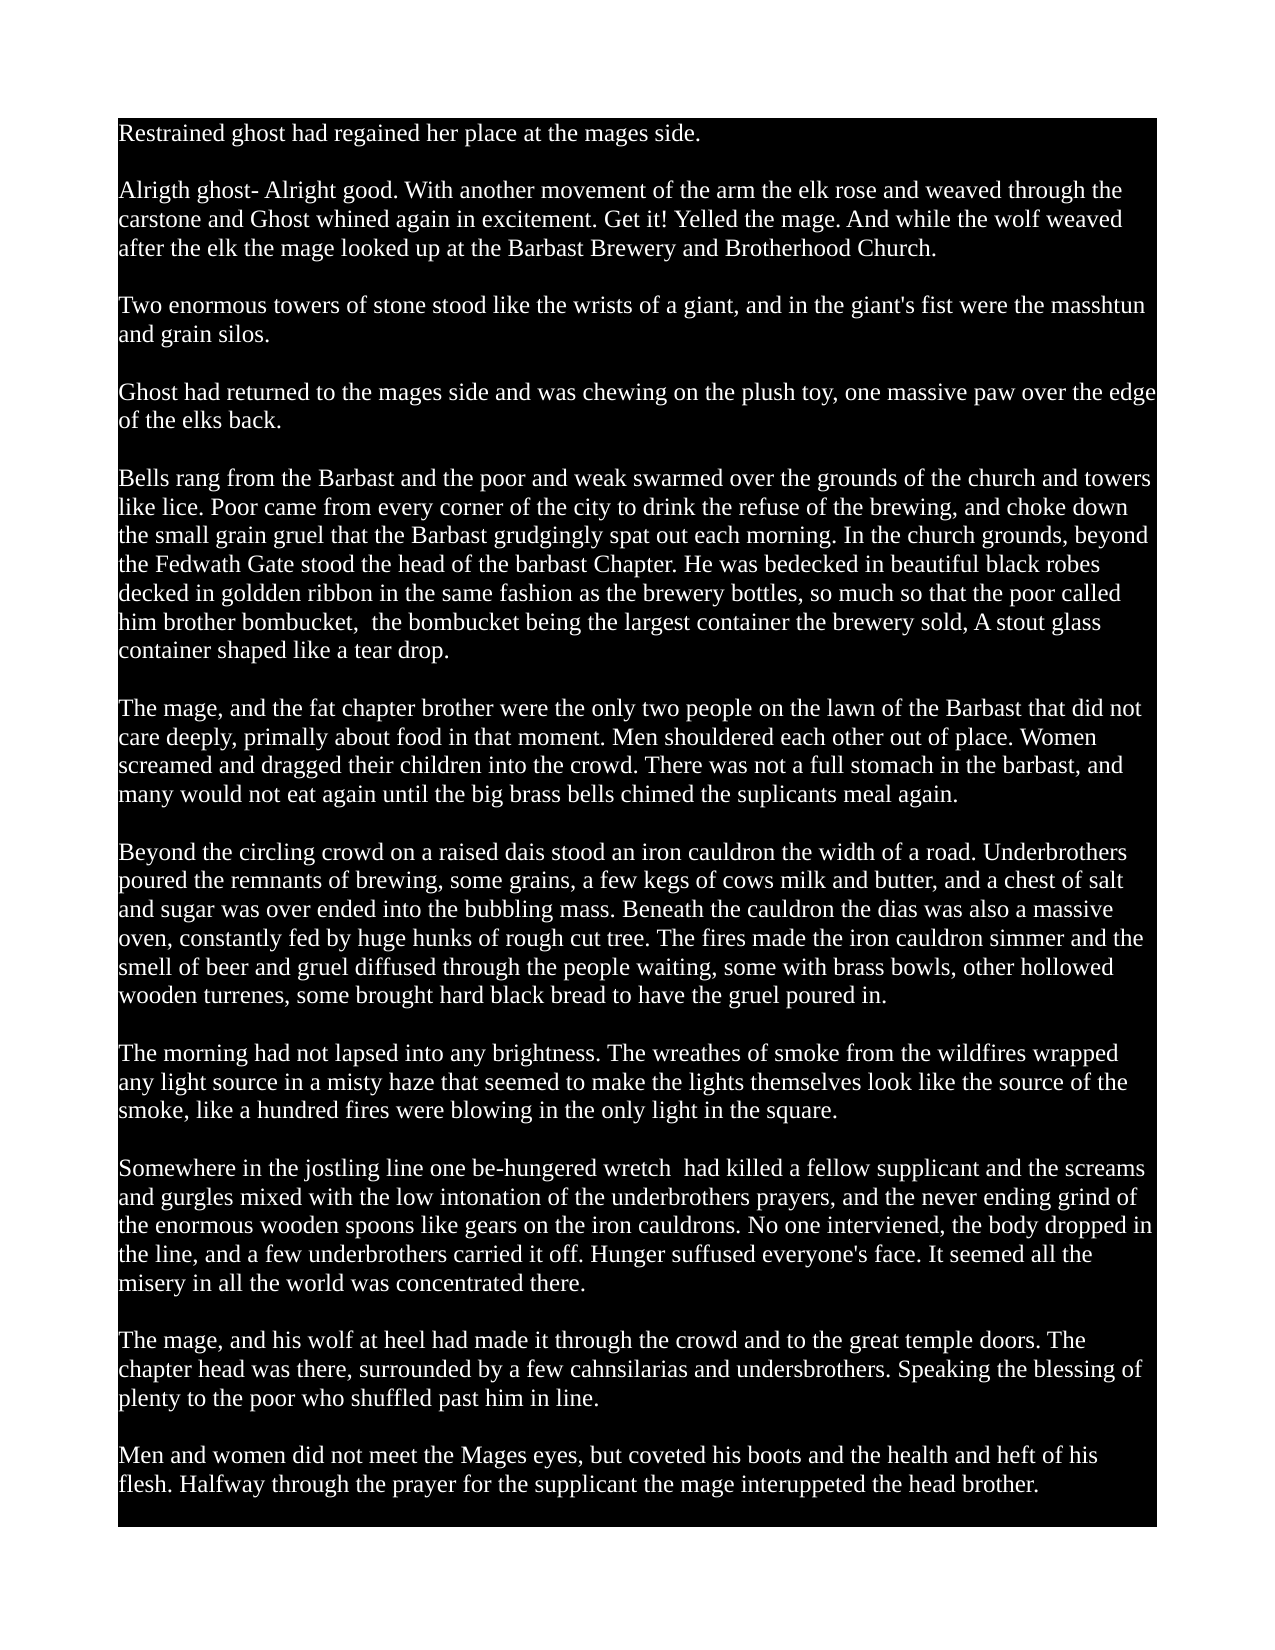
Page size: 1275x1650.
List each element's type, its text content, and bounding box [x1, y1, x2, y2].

text Bells rang from the Barbast and the poor and weak swarmed over the grounds of the church and towers like lice. Poor came from every corner of the city to drink the refuse of the brewing, and choke down the small grain gruel that the Barbast grudgingly spat out each morning. In the church grounds, beyond the Fedwath Gate stood the head of the barbast Chapter. He was bedecked in beautiful black robes decked in goldden ribbon in the same fashion as the brewery bottles, so much so that the poor called him brother bombucket, the bombucket being the largest container the brewery sold, A stout glass container shaped like a tear drop. The mage, and the fat chapter brother were the only two people on the lawn of the Barbast that did not care deeply, primally about food in that moment. Men shouldered each other out of place. Women screamed and dragged their children into the crowd. There was not a full stomach in the barbast, and many would not eat again until the big brass bells chimed the suplicants meal again. [118, 463, 1157, 808]
text Ghost had returned to the mages side and was chewing on the plush toy, one massive paw over the edge of the elks back. [118, 377, 1157, 434]
text Beyond the circling crowd on a raised dais stood an iron cauldron the width of a road. Underbrothers poured the remnants of brewing, some grains, a few kegs of cows milk and butter, and a chest of salt and sugar was over ended into the bubbling mass. Beneath the cauldron the dias was also a massive oven, constantly fed by huge hunks of rough cut tree. The fires made the iron cauldron simmer and the smell of beer and gruel diffused through the people waiting, some with brass bowls, other hollowed wooden turrenes, some brought hard black bread to have the gruel poured in. The morning had not lapsed into any brightness. The wreathes of smoke from the wildfires wrapped any light source in a misty haze that seemed to make the lights themselves look like the source of the smoke, like a hundred fires were blowing in the only light in the square. Somewhere in the jostling line one be-hungered wretch had killed a fellow supplicant and the screams and gurgles mixed with the low intonation of the underbrothers prayers, and the never ending grind of the enormous wooden spoons like gears on the iron cauldrons. No one interviened, the body dropped in the line, and a few underbrothers carried it off. Hunger suffused everyone's face. It seemed all the misery in all the world was concentrated there. The mage, and his wolf at heel had made it through the crowd and to the great temple doors. The chapter head was there, surrounded by a few cahnsilarias and undersbrothers. Speaking the blessing of plenty to the poor who shuffled past him in line. Men and women did not meet the Mages eyes, but coveted his boots and the health and heft of his flesh. Halfway through the prayer for the supplicant the mage interuppeted the head brother. [118, 808, 1157, 1498]
text Restrained ghost had regained her place at the mages side. Alrigth ghost- Alright good. With another movement of the arm the elk rose and weaved through the carstone and Ghost whined again in excitement. Get it! Yelled the mage. And while the wolf weaved after the elk the mage looked up at the Barbast Brewery and Brotherhood Church. Two enormous towers of stone stood like the wrists of a giant, and in the giant's fist were the masshtun and grain silos. [118, 118, 1157, 348]
